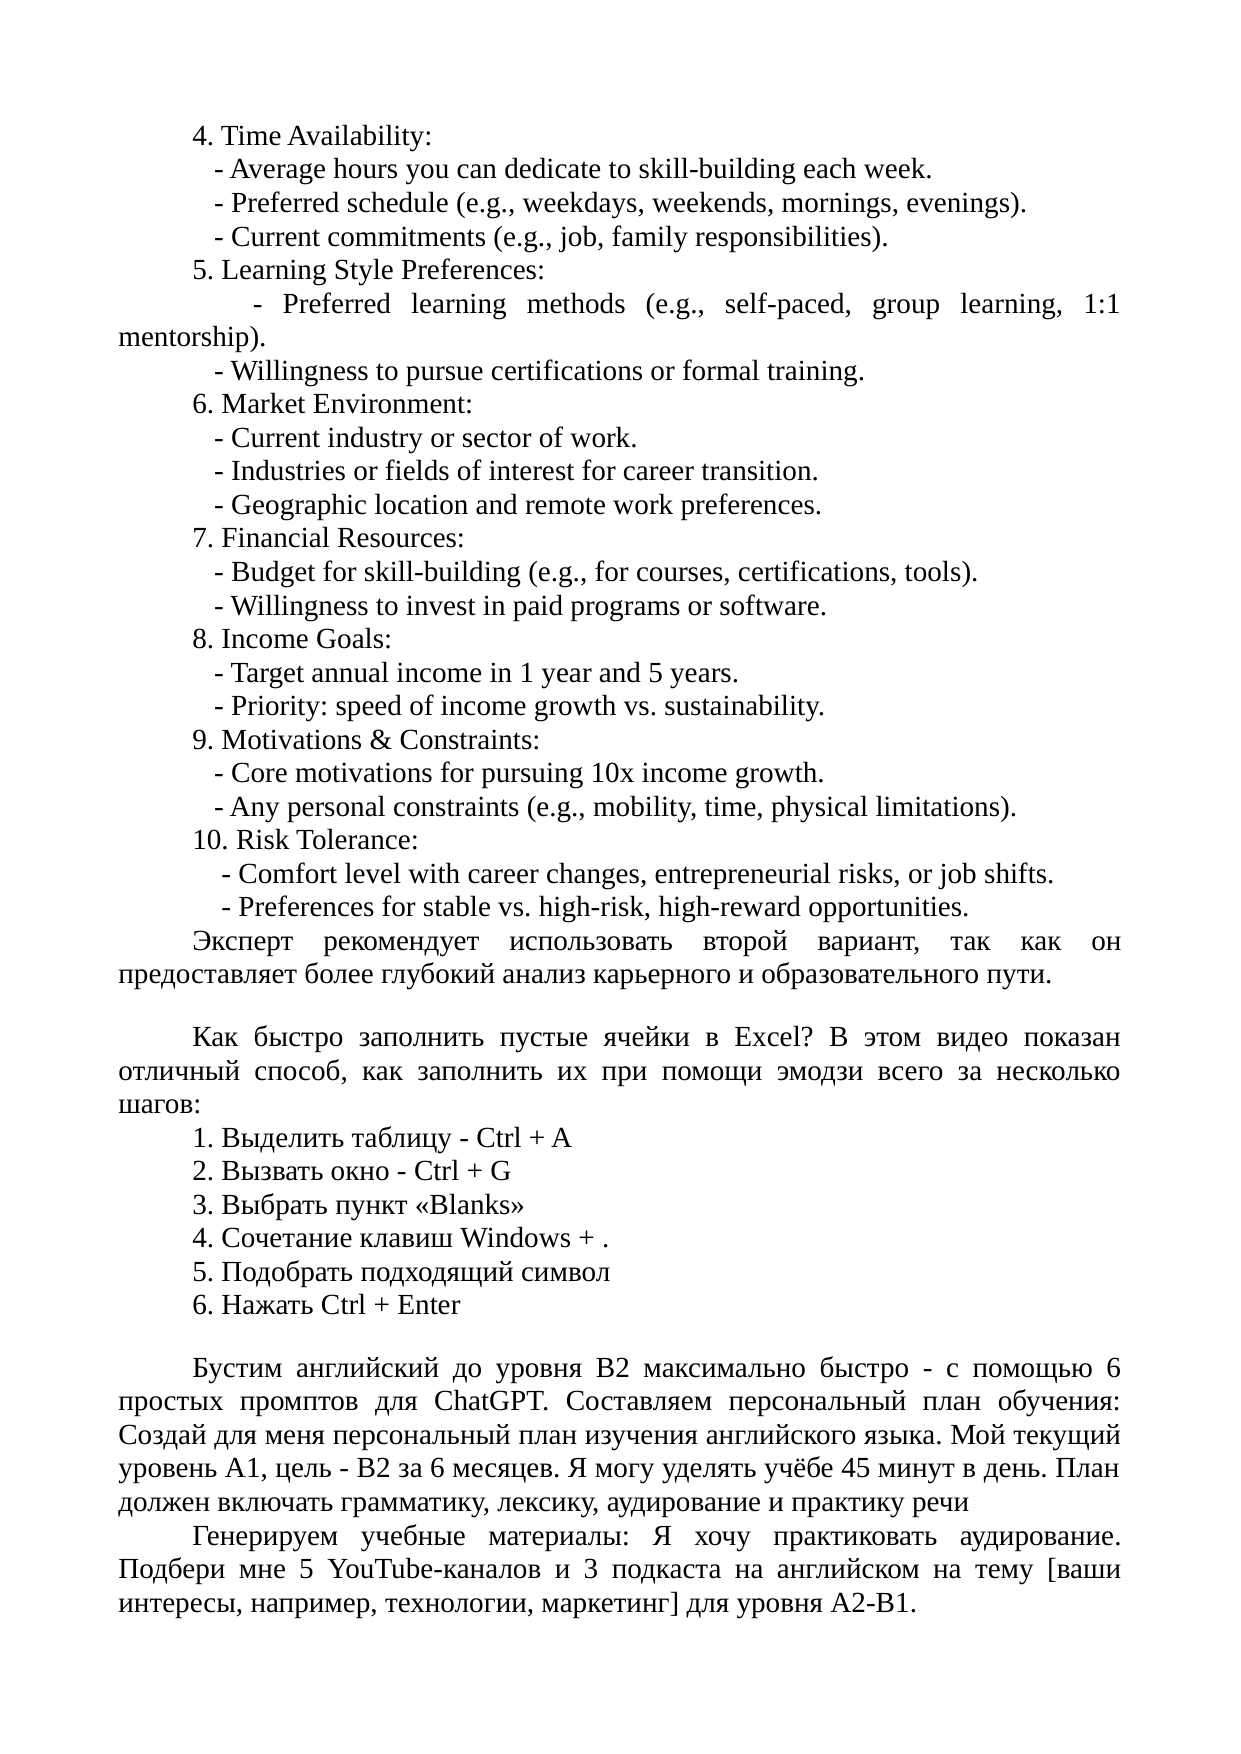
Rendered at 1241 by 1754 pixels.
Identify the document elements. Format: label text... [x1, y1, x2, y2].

text - Average hours you can dedicate to skill-building each week. [118, 152, 1122, 185]
text 1. Выделить таблицу - Ctrl + A [118, 1120, 1122, 1153]
text 5. Learning Style Preferences: [118, 252, 1122, 286]
text Бустим английский до уровня B2 максимально быстро - с помощью 6 простых промптов для ChatGPT. Составляем персональный план обучения: Создай для меня персональный план изучения английского языка. Мой текущий уровень A1, цель - B2 за 6 месяцев. Я могу уделять учёбе 45 минут в день. План должен включать грамматику, лексику, аудирование и практику речи [118, 1350, 1122, 1518]
text 10. Risk Tolerance: [118, 822, 1122, 856]
text - Willingness to pursue certifications or formal training. [118, 353, 1122, 386]
text - Any personal constraints (e.g., mobility, time, physical limitations). [118, 789, 1122, 822]
text - Comfort level with career changes, entrepreneurial risks, or job shifts. [118, 856, 1122, 889]
text - Current commitments (e.g., job, family responsibilities). [118, 219, 1122, 252]
text - Priority: speed of income growth vs. sustainability. [118, 688, 1122, 722]
text Как быстро заполнить пустые ячейки в Excel? В этом видео показан отличный способ, как заполнить их при помощи эмодзи всего за несколько шагов: [118, 1019, 1122, 1120]
text 9. Motivations & Constraints: [118, 722, 1122, 755]
text 6. Market Environment: [118, 386, 1122, 420]
text - Budget for skill-building (e.g., for courses, certifications, tools). [118, 554, 1122, 588]
text - Industries or fields of interest for career transition. [118, 453, 1122, 487]
text - Target annual income in 1 year and 5 years. [118, 655, 1122, 688]
text - Geographic location and remote work preferences. [118, 487, 1122, 521]
text 2. Вызвать окно - Ctrl + G [118, 1153, 1122, 1187]
text 8. Income Goals: [118, 621, 1122, 655]
text Эксперт рекомендует использовать второй вариант, так как он предоставляет более глубокий анализ карьерного и образовательного пути. [118, 923, 1122, 990]
text 6. Нажать Ctrl + Enter [118, 1287, 1122, 1321]
text - Core motivations for pursuing 10x income growth. [118, 755, 1122, 789]
text - Preferred schedule (e.g., weekdays, weekends, mornings, evenings). [118, 185, 1122, 219]
text - Preferences for stable vs. high-risk, high-reward opportunities. [118, 889, 1122, 923]
text - Willingness to invest in paid programs or software. [118, 588, 1122, 621]
text 4. Сочетание клавиш Windows + . [118, 1220, 1122, 1254]
text - Preferred learning methods (e.g., self-paced, group learning, 1:1 mentorship). [118, 286, 1122, 353]
text 3. Выбрать пункт «Blanks» [118, 1187, 1122, 1220]
text Генерируем учебные материалы: Я хочу практиковать аудирование. Подбери мне 5 YouTube-каналов и 3 подкаста на английском на тему [ваши интересы, например, технологии, маркетинг] для уровня A2-B1. [118, 1518, 1122, 1618]
text 5. Подобрать подходящий символ [118, 1254, 1122, 1287]
text 4. Time Availability: [118, 118, 1122, 152]
text 7. Financial Resources: [118, 521, 1122, 554]
text - Current industry or sector of work. [118, 420, 1122, 453]
